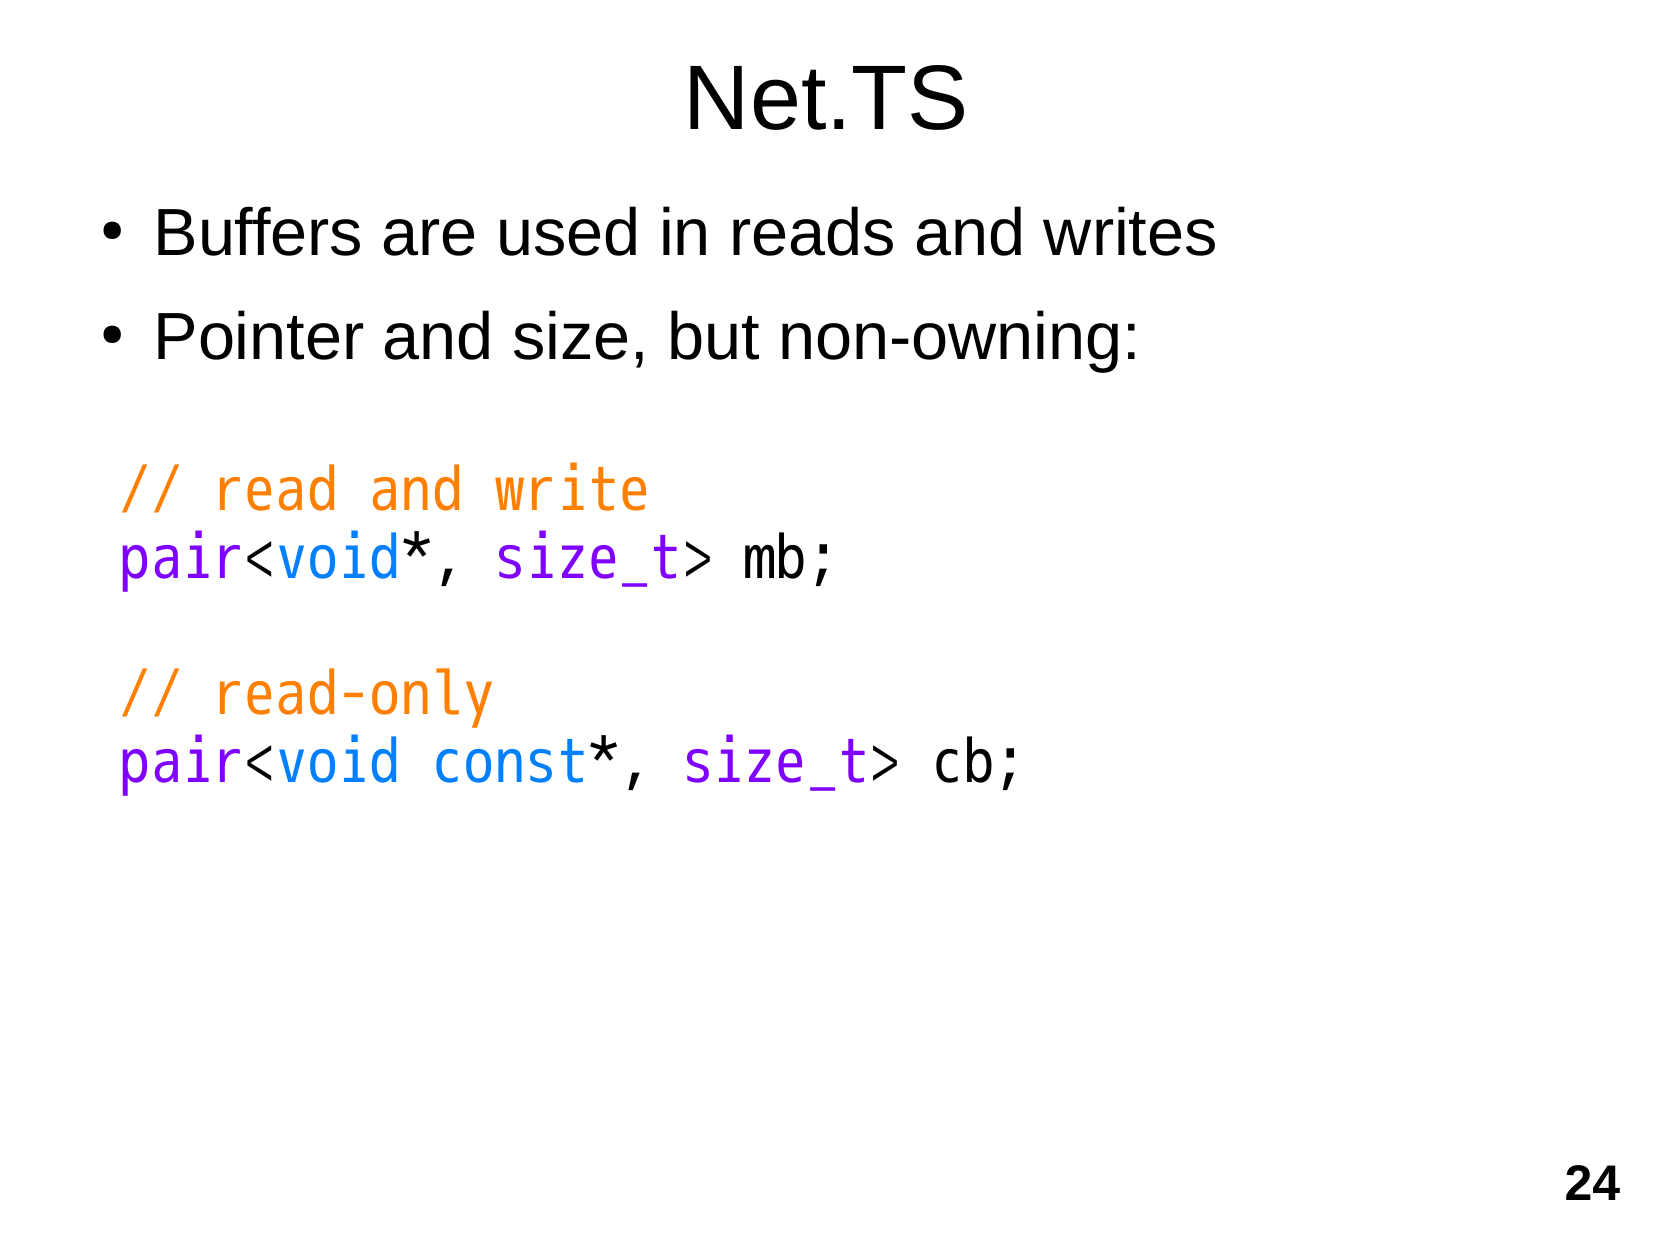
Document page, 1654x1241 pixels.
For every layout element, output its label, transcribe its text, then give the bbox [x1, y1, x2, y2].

title Net.TS [82, 15, 1571, 181]
text_box // read and write pair<void*, size_t> mb; // read-only pair<void const*, size_t> cb; [104, 450, 1575, 1006]
list Buffers are used in reads and writes Pointer and size, but non-owning: [82, 195, 1571, 406]
